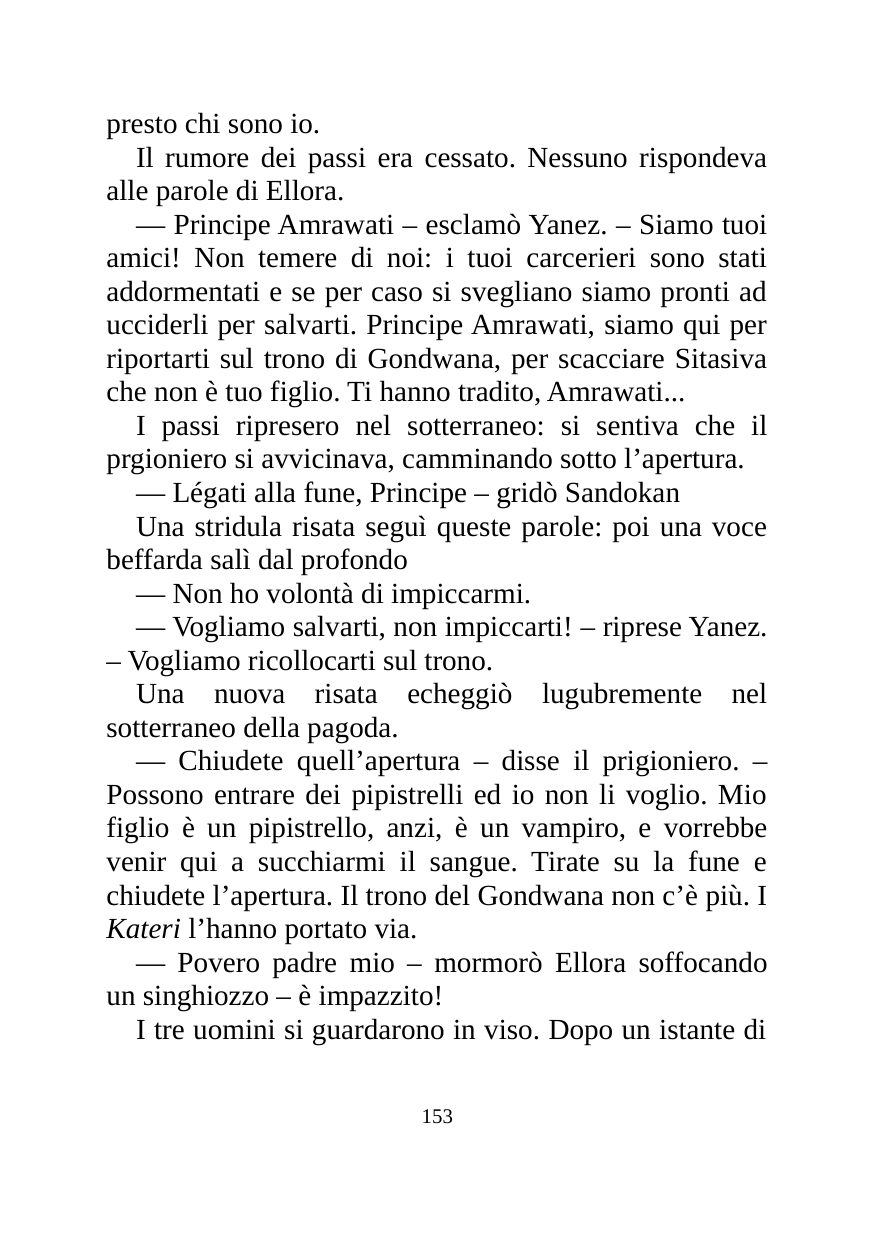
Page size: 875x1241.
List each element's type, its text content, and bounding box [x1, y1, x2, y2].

text I passi ripresero nel sotterraneo: si sentiva che il prgioniero si avvicinava, camminando sotto l’apertura. [106, 408, 768, 475]
text — Povero padre mio – mormorò Ellora soffocando un singhiozzo – è impazzito! [106, 945, 768, 1012]
text — Vogliamo salvarti, non impiccarti! – riprese Yanez. – Vogliamo ricollocarti sul trono. [106, 609, 768, 676]
text I tre uomini si guardarono in viso. Dopo un istante di [106, 1012, 768, 1045]
text — Non ho volontà di impiccarmi. [106, 576, 768, 609]
text — Légati alla fune, Principe – gridò Sandokan [106, 475, 768, 509]
text Una nuova risata echeggiò lugubremente nel sotterraneo della pagoda. [106, 676, 768, 743]
text — Principe Amrawati – esclamò Yanez. – Siamo tuoi amici! Non temere di noi: i tuoi carcerieri sono stati addormentati e se per caso si svegliano siamo pronti ad ucciderli per salvarti. Principe Amrawati, siamo qui per riportarti sul trono di Gondwana, per scacciare Sitasiva che non è tuo figlio. Ti hanno tradito, Amrawati... [106, 207, 768, 408]
text Una stridula risata seguì queste parole: poi una voce beffarda salì dal profondo [106, 509, 768, 576]
text Il rumore dei passi era cessato. Nessuno rispondeva alle parole di Ellora. [106, 140, 768, 207]
text — Chiudete quell’apertura – disse il prigioniero. – Possono entrare dei pipistrelli ed io non li voglio. Mio figlio è un pipistrello, anzi, è un vampiro, e vorrebbe venir qui a succhiarmi il sangue. Tirate su la fune e chiudete l’apertura. Il trono del Gondwana non c’è più. I Kateri l’hanno portato via. [106, 743, 768, 945]
text presto chi sono io. [106, 106, 768, 140]
